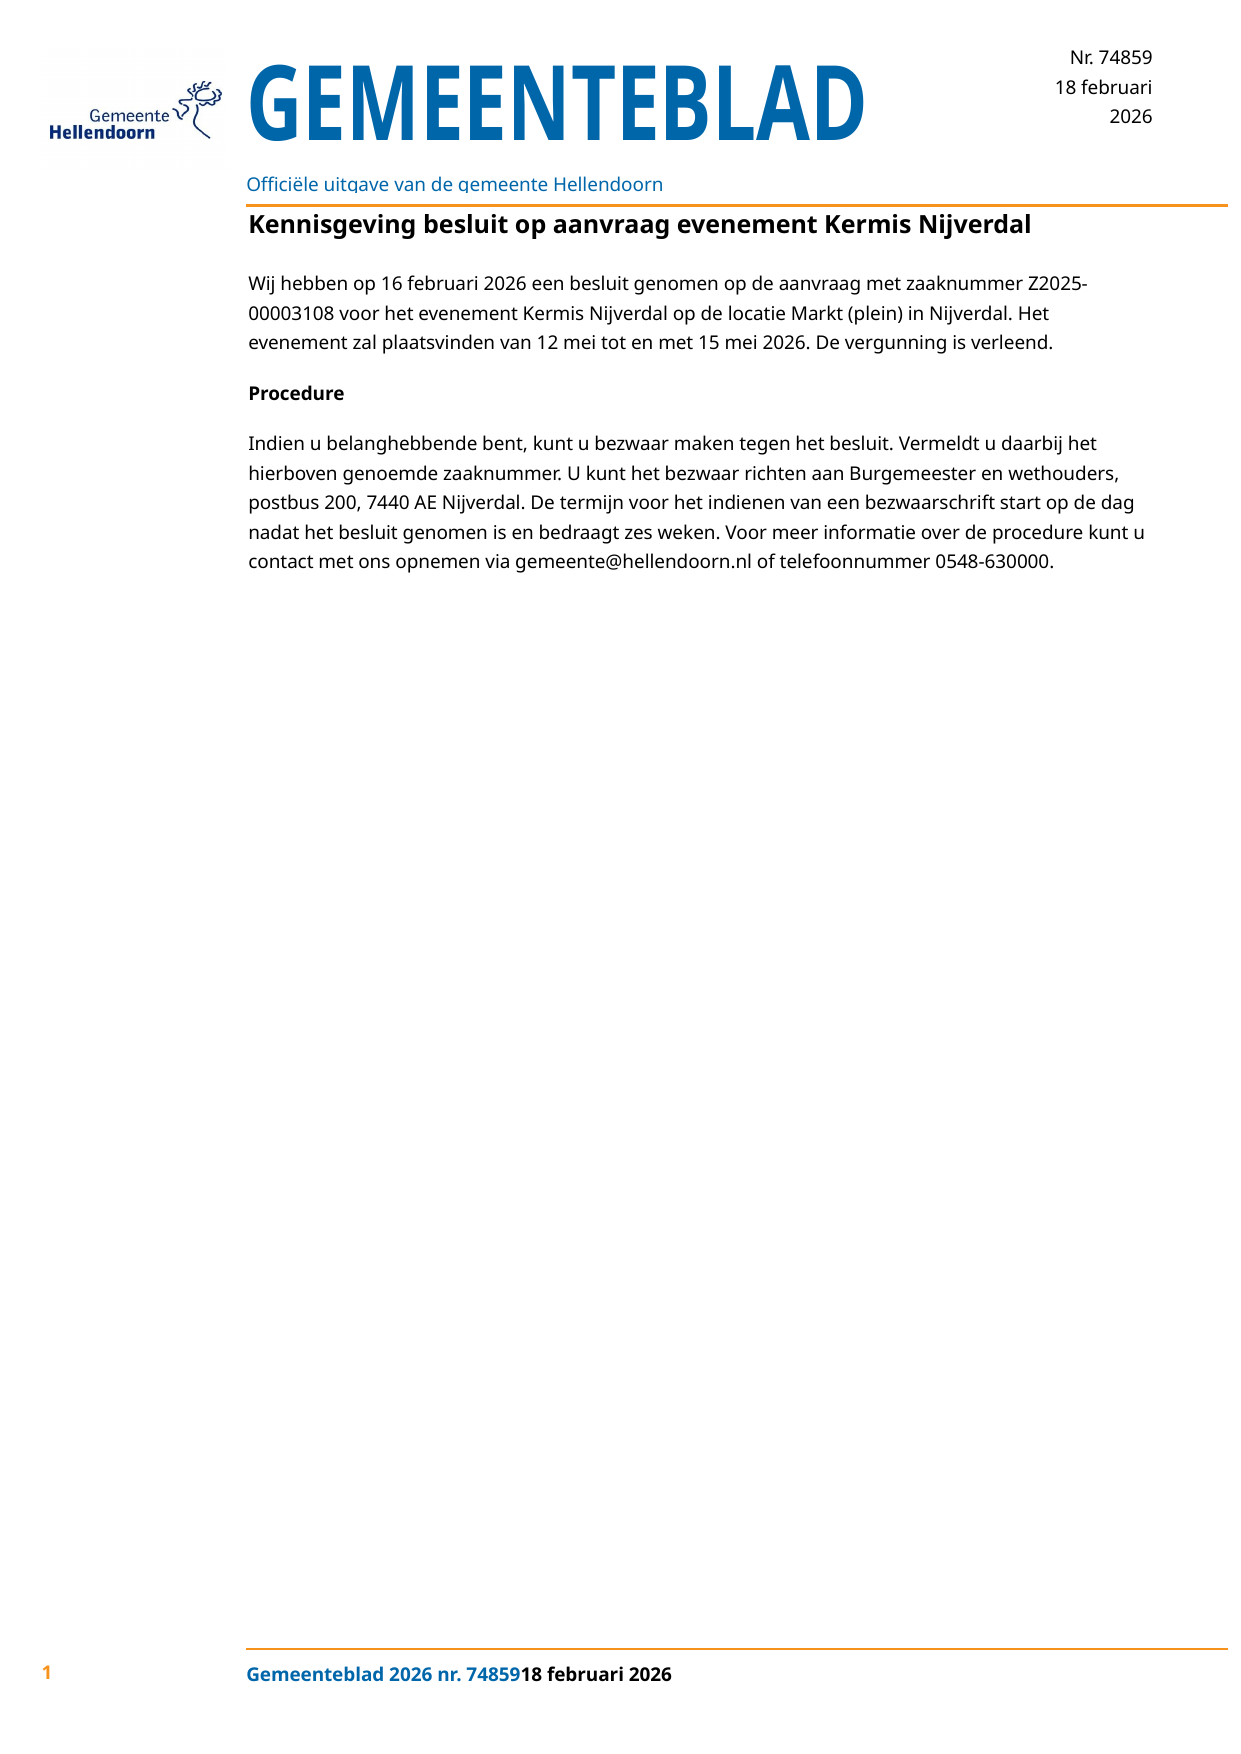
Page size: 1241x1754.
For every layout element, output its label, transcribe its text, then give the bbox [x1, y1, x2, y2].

picture [41, 47, 231, 172]
text Procedure [248, 380, 1152, 406]
text Indien u belanghebbende bent, kunt u bezwaar maken tegen het besluit. Vermeldt u daarbij het hierboven genoemde zaaknummer. U kunt het bezwaar richten aan Burgemeester en wethouders, postbus 200, 7440 AE Nijverdal. De termijn voor het indienen van een bezwaarschrift start op de dag nadat het besluit genomen is en bedraagt zes weken. Voor meer informatie over de procedure kunt u contact met ons opnemen via gemeente@hellendoorn.nl of telefoonnummer 0548-630000. [248, 430, 1152, 574]
text Kennisgeving besluit op aanvraag evenement Kermis Nijverdal [248, 207, 1152, 241]
text Wij hebben op 16 februari 2026 een besluit genomen op de aanvraag met zaaknummer Z2025-00003108 voor het evenement Kermis Nijverdal op de locatie Markt (plein) in Nijverdal. Het evenement zal plaatsvinden van 12 mei tot en met 15 mei 2026. De vergunning is verleend. [248, 270, 1152, 355]
